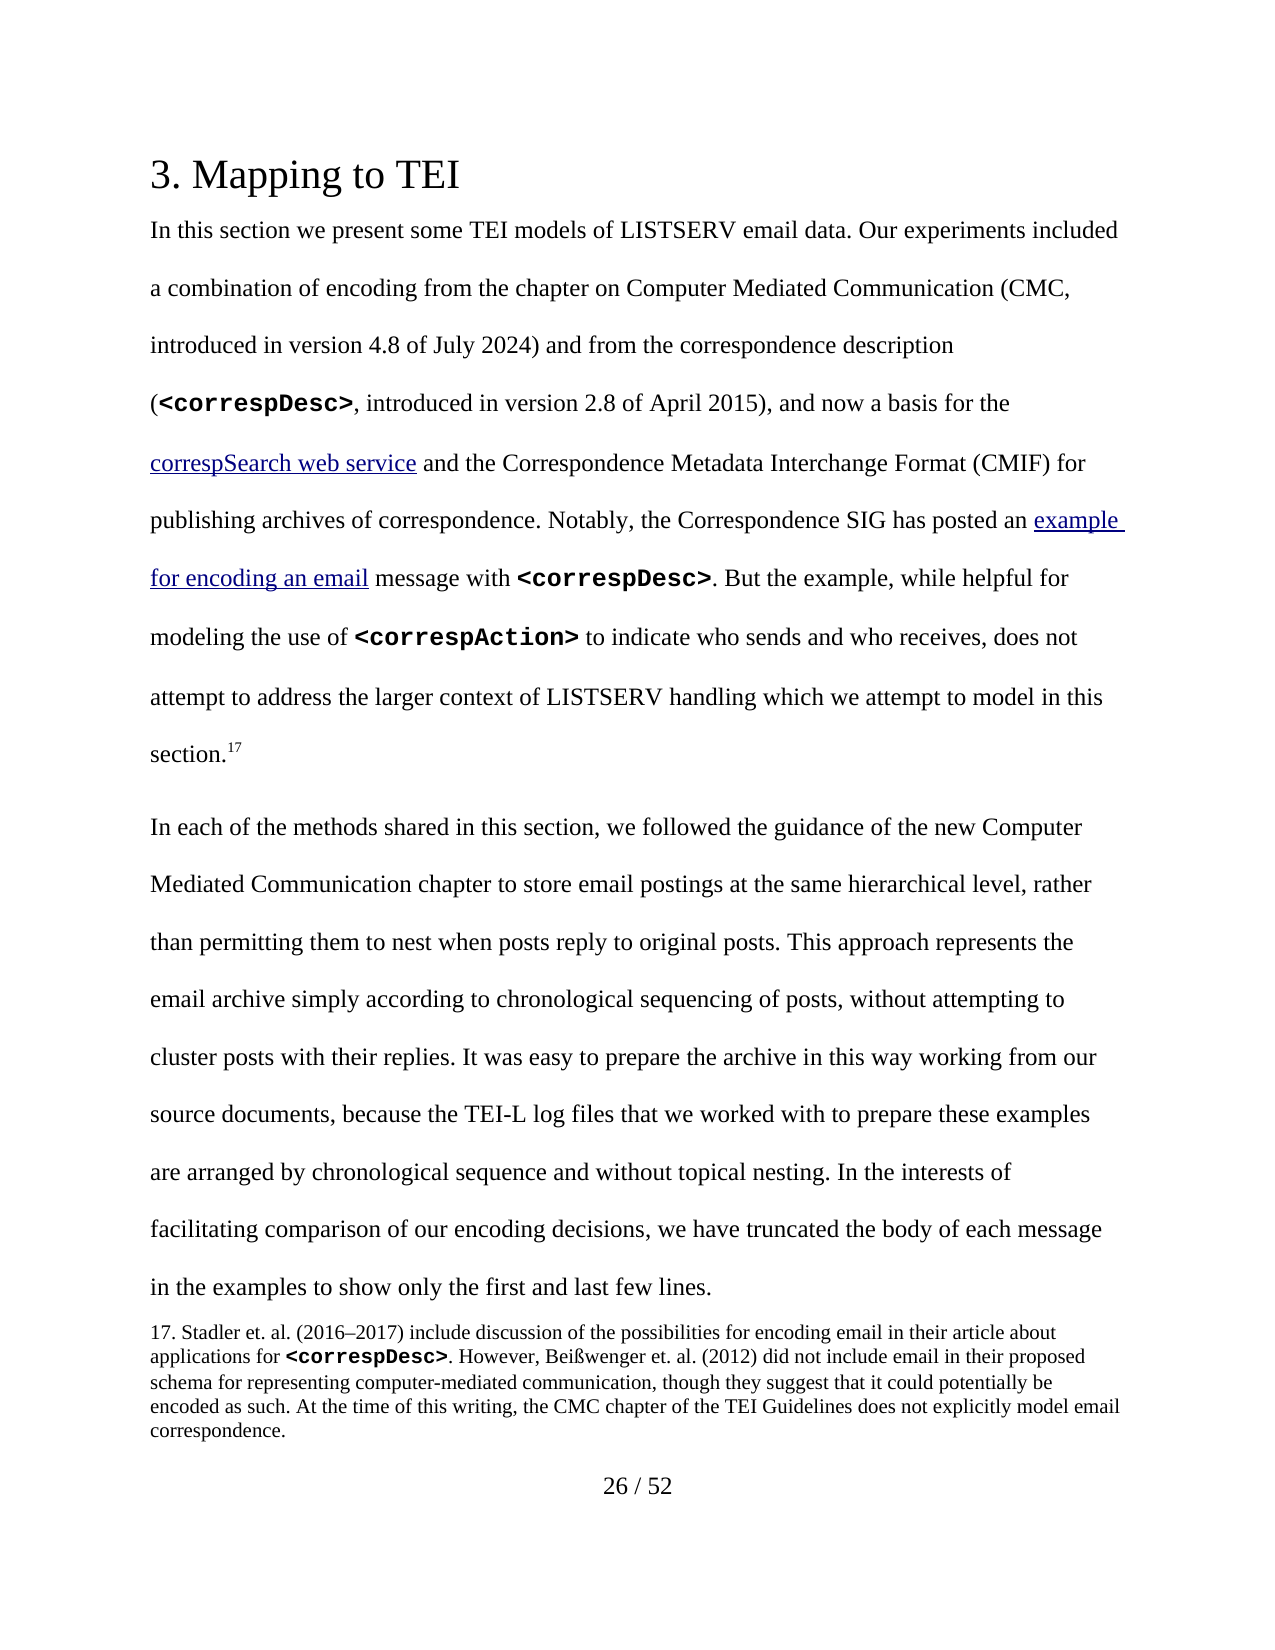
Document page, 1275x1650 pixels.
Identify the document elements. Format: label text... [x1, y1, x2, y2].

subtitle 3. Mapping to TEI [150, 150, 1125, 198]
text . Stadler et. al. (2016–2017) include discussion of the possibilities for encoding email in their article about applications for <correspDesc>. However, Beißwenger et. al. (2012) did not include email in their proposed schema for representing computer-mediated communication, though they suggest that it could potentially be encoded as such. At the time of this writing, the CMC chapter of the TEI Guidelines does not explicitly model email correspondence. [150, 1320, 1125, 1442]
text In each of the methods shared in this section, we followed the guidance of the new Computer Mediated Communication chapter to store email postings at the same hierarchical level, rather than permitting them to nest when posts reply to original posts. This approach represents the email archive simply according to chronological sequencing of posts, without attempting to cluster posts with their replies. It was easy to prepare the archive in this way working from our source documents, because the TEI-L log files that we worked with to prepare these examples are arranged by chronological sequence and without topical nesting. In the interests of facilitating comparison of our encoding decisions, we have truncated the body of each message in the examples to show only the first and last few lines. [150, 812, 1125, 1300]
text In this section we present some TEI models of LISTSERV email data. Our experiments included a combination of encoding from the chapter on Computer Mediated Communication (CMC, introduced in version 4.8 of July 2024) and from the correspondence description (<correspDesc>, introduced in version 2.8 of April 2015), and now a basis for the correspSearch web service and the Correspondence Metadata Interchange Format (CMIF) for publishing archives of correspondence. Notably, the Correspondence SIG has posted an example for encoding an email message with <correspDesc>. But the example, while helpful for modeling the use of <correspAction> to indicate who sends and who receives, does not attempt to address the larger context of LISTSERV handling which we attempt to model in this section. [150, 216, 1125, 768]
